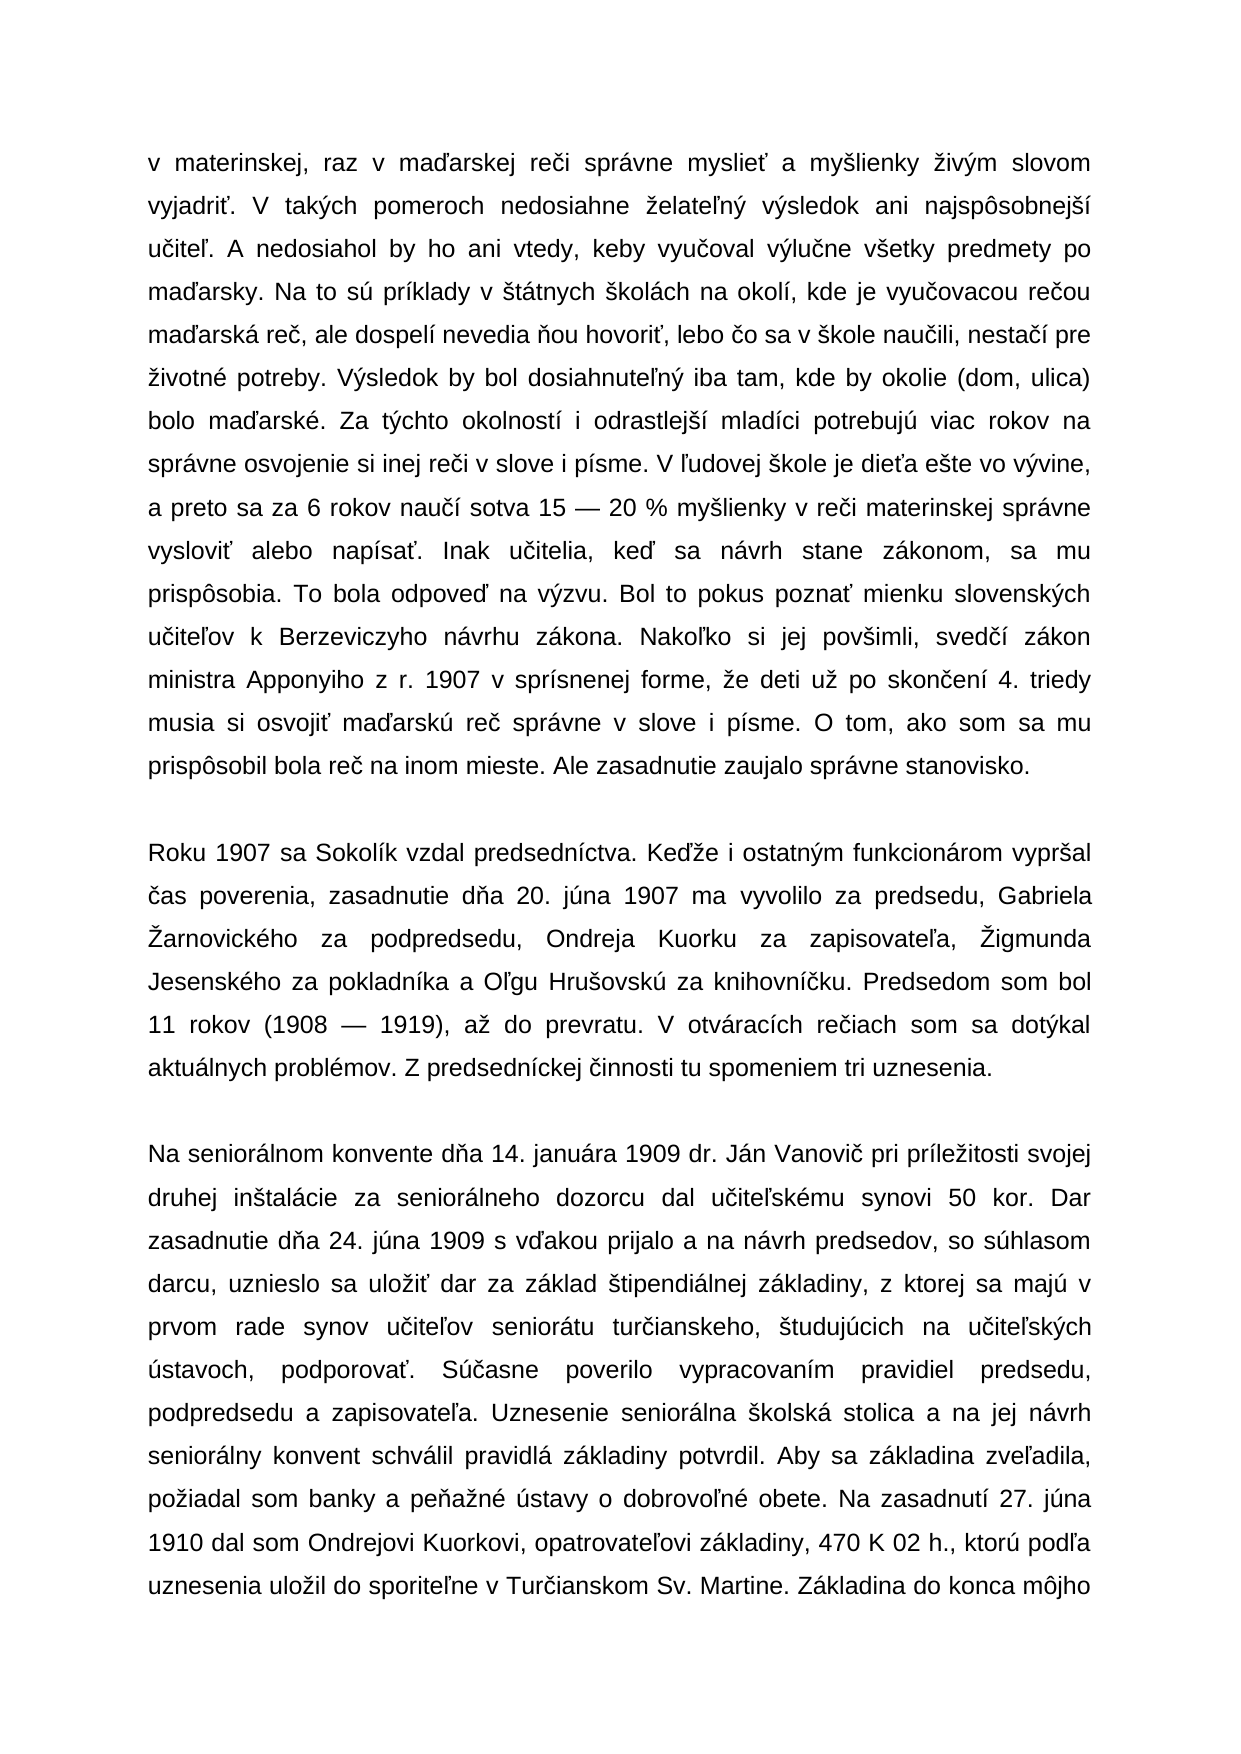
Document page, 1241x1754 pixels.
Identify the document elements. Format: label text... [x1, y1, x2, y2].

text Na seniorálnom konvente dňa 14. januára 1909 dr. Ján Vanovič pri príležitosti svojej druhej inštalácie za seniorálneho dozorcu dal učiteľskému synovi 50 kor. Dar zasadnutie dňa 24. júna 1909 s vďakou prijalo a na návrh predsedov, so súhlasom darcu, uznieslo sa uložiť dar za základ štipendiálnej základiny, z ktorej sa majú v prvom rade synov učiteľov seniorátu turčianskeho, študujúcich na učiteľských ústavoch, podporovať. Súčasne poverilo vypracovaním pravidiel predsedu, podpredsedu a zapisovateľa. Uznesenie seniorálna školská stolica a na jej návrh seniorálny konvent schválil pravidlá základiny potvrdil. Aby sa základina zveľadila, požiadal som banky a peňažné ústavy o dobrovoľné obete. Na zasadnutí 27. júna 1910 dal som Ondrejovi Kuorkovi, opatrovateľovi základiny, 470 K 02 h., ktorú podľa uznesenia uložil do sporiteľne v Turčianskom Sv. Martine. Základina do konca môjho [148, 1139, 1093, 1599]
text Roku 1907 sa Sokolík vzdal predsedníctva. Keďže i ostatným funkcionárom vypršal čas poverenia, zasadnutie dňa 20. júna 1907 ma vyvolilo za predsedu, Gabriela Žarnovického za podpredsedu, Ondreja Kuorku za zapisovateľa, Žigmunda Jesenského za pokladníka a Oľgu Hrušovskú za knihovníčku. Predsedom som bol 11 rokov (1908 — 1919), až do prevratu. V otváracích rečiach som sa dotýkal aktuálnych problémov. Z predsedníckej činnosti tu spomeniem tri uznesenia. [148, 838, 1093, 1082]
text v materinskej, raz v maďarskej reči správne myslieť a myšlienky živým slovom vyjadriť. V takých pomeroch nedosiahne želateľný výsledok ani najspôsobnejší učiteľ. A nedosiahol by ho ani vtedy, keby vyučoval výlučne všetky predmety po maďarsky. Na to sú príklady v štátnych školách na okolí, kde je vyučovacou rečou maďarská reč, ale dospelí nevedia ňou hovoriť, lebo čo sa v škole naučili, nestačí pre životné potreby. Výsledok by bol dosiahnuteľný iba tam, kde by okolie (dom, ulica) bolo maďarské. Za týchto okolností i odrastlejší mladíci potrebujú viac rokov na správne osvojenie si inej reči v slove i písme. V ľudovej škole je dieťa ešte vo vývine, a preto sa za 6 rokov naučí sotva 15 — 20 % myšlienky v reči materinskej správne vysloviť alebo napísať. Inak učitelia, keď sa návrh stane zákonom, sa mu prispôsobia. To bola odpoveď na výzvu. Bol to pokus poznať mienku slovenských učiteľov k Berzeviczyho návrhu zákona. Nakoľko si jej povšimli, svedčí zákon ministra Apponyiho z r. 1907 v sprísnenej forme, že deti už po skončení 4. triedy musia si osvojiť maďarskú reč správne v slove i písme. O tom, ako som sa mu prispôsobil bola reč na inom mieste. Ale zasadnutie zaujalo správne stanovisko. [148, 148, 1093, 780]
